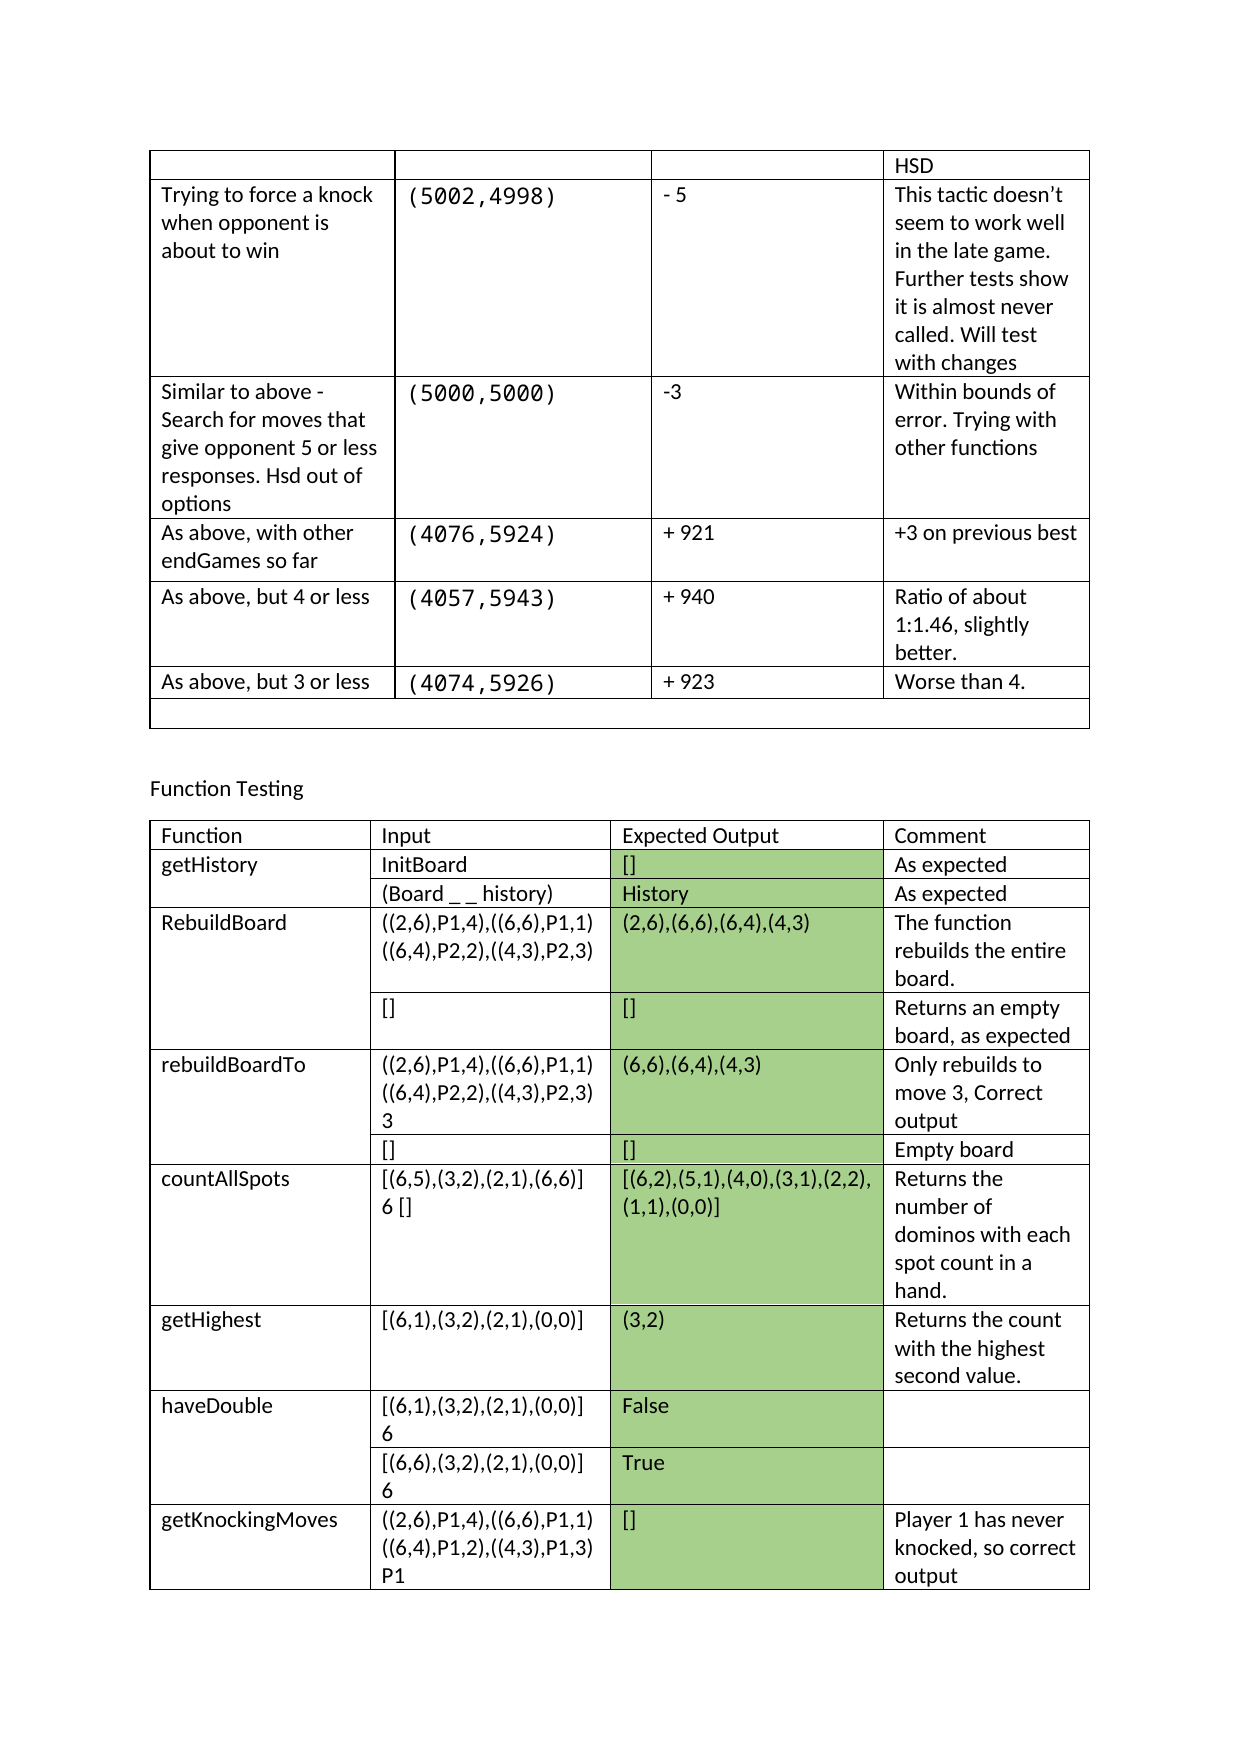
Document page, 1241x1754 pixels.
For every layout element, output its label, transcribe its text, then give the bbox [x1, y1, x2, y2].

text Function Testing [150, 774, 1090, 802]
table_cell Ratio of about 1:1.46, slightly better. [884, 582, 1089, 666]
table_cell False [611, 1391, 883, 1447]
table_cell [] [611, 850, 883, 878]
table_cell Within bounds of error. Trying with other functions [884, 377, 1089, 517]
table_cell As expected [884, 879, 1089, 907]
table_cell (4074,5926) [396, 667, 651, 698]
table_header Expected Output [611, 821, 883, 849]
table_cell (4057,5943) [396, 582, 651, 666]
table_cell (3,2) [611, 1306, 883, 1390]
table_cell getHistory [151, 850, 370, 907]
table_cell As expected [884, 850, 1089, 878]
table_cell countAllSpots [151, 1165, 370, 1304]
table_cell [(6,1),(3,2),(2,1),(0,0)] [371, 1306, 610, 1390]
table_cell ((2,6),P1,4),((6,6),P1,1) ((6,4),P1,2),((4,3),P1,3) P1 [371, 1505, 610, 1589]
table_cell Returns the number of dominos with each spot count in a hand. [884, 1165, 1089, 1304]
table_cell +3 on previous best [884, 519, 1089, 581]
table_cell This tactic doesn’t seem to work well in the late game. Further tests show it is almost never called. Will test with changes [884, 180, 1089, 376]
table_cell + 921 [652, 519, 883, 581]
table_cell getHighest [151, 1306, 370, 1390]
table_cell ((2,6),P1,4),((6,6),P1,1) ((6,4),P2,2),((4,3),P2,3) 3 [371, 1050, 610, 1134]
table_cell [(6,2),(5,1),(4,0),(3,1),(2,2), (1,1),(0,0)] [611, 1165, 883, 1304]
table_cell RebuildBoard [151, 908, 370, 1049]
table_cell ((2,6),P1,4),((6,6),P1,1) ((6,4),P2,2),((4,3),P2,3) [371, 908, 610, 992]
table_cell + 923 [652, 667, 883, 698]
table_cell InitBoard [371, 850, 610, 878]
table_cell [] [611, 1505, 883, 1589]
table_cell True [611, 1448, 883, 1504]
table_cell -3 [652, 377, 883, 517]
table_cell As above, but 4 or less [151, 582, 394, 666]
table_header Input [371, 821, 610, 849]
table_header Function [151, 821, 370, 849]
table_cell Trying to force a knock when opponent is about to win [151, 180, 394, 376]
table_cell [] [611, 1135, 883, 1163]
table_cell [884, 1391, 1089, 1447]
table_cell [(6,5),(3,2),(2,1),(6,6)] 6 [] [371, 1165, 610, 1304]
table_cell (Board _ _ history) [371, 879, 610, 907]
table_cell [(6,1),(3,2),(2,1),(0,0)] 6 [371, 1391, 610, 1447]
table_cell [652, 151, 883, 179]
table_cell rebuildBoardTo [151, 1050, 370, 1163]
table_cell The function rebuilds the entire board. [884, 908, 1089, 992]
table_cell Player 1 has never knocked, so correct output [884, 1505, 1089, 1589]
table_cell [151, 151, 394, 179]
table_cell [] [611, 993, 883, 1049]
table_cell Returns the count with the highest second value. [884, 1306, 1089, 1390]
table_cell (4076,5924) [396, 519, 651, 581]
table_cell Returns an empty board, as expected [884, 993, 1089, 1049]
table_cell Empty board [884, 1135, 1089, 1163]
table_cell (5002,4998) [396, 180, 651, 376]
table_cell - 5 [652, 180, 883, 376]
table_cell Worse than 4. [884, 667, 1089, 698]
table_cell getKnockingMoves [151, 1505, 370, 1589]
table_cell History [611, 879, 883, 907]
table_cell [] [371, 993, 610, 1049]
table_cell (2,6),(6,6),(6,4),(4,3) [611, 908, 883, 992]
table_cell [884, 1448, 1089, 1504]
table_header Comment [884, 821, 1089, 849]
table_cell [] [371, 1135, 610, 1163]
table_cell (6,6),(6,4),(4,3) [611, 1050, 883, 1134]
table_cell As above, with other endGames so far [151, 519, 394, 581]
table_cell (5000,5000) [396, 377, 651, 517]
table_cell + 940 [652, 582, 883, 666]
table_cell haveDouble [151, 1391, 370, 1504]
table_cell Similar to above - Search for moves that give opponent 5 or less responses. Hsd out of options [151, 377, 394, 517]
table_cell Only rebuilds to move 3, Correct output [884, 1050, 1089, 1134]
table_cell HSD [884, 151, 1089, 179]
table_cell As above, but 3 or less [151, 667, 394, 698]
table_cell [(6,6),(3,2),(2,1),(0,0)] 6 [371, 1448, 610, 1504]
table_cell [151, 699, 1089, 727]
table_cell [396, 151, 651, 179]
